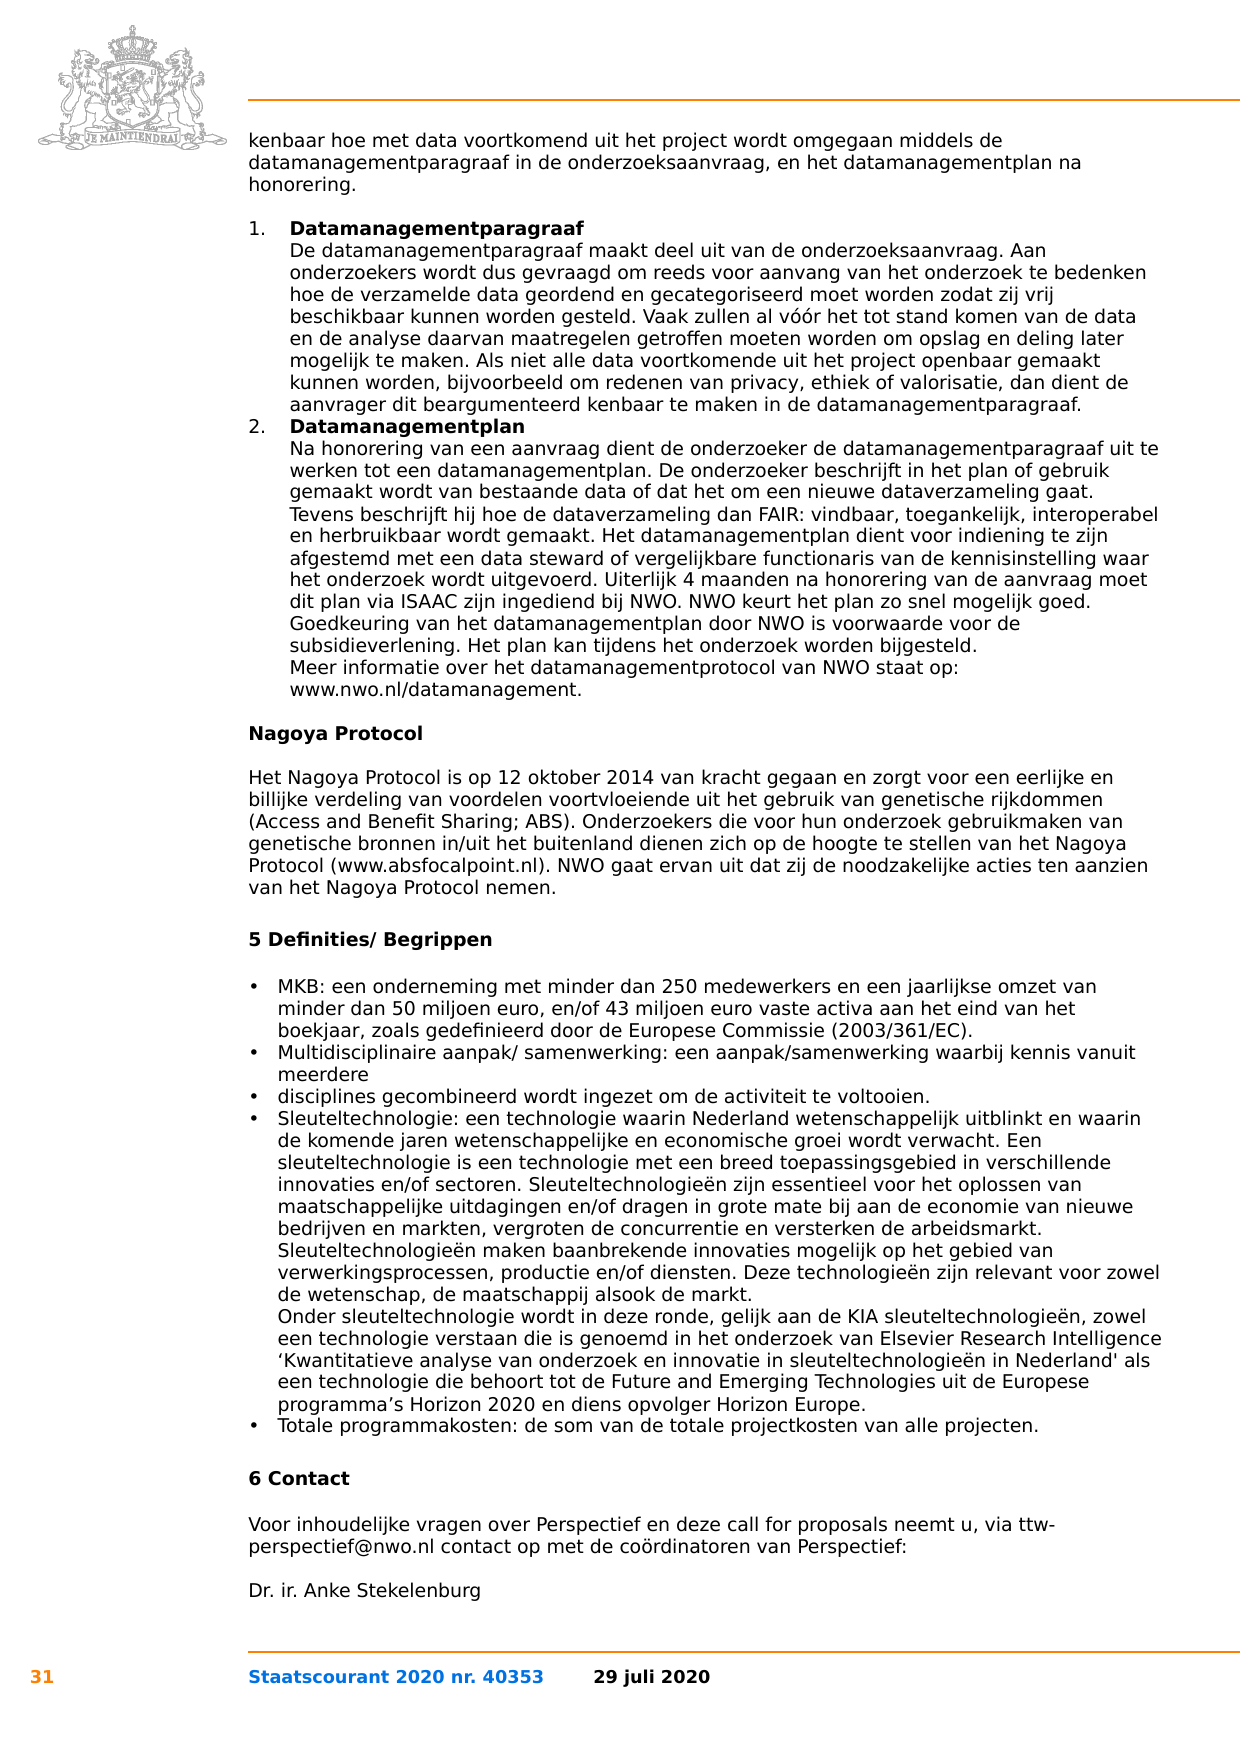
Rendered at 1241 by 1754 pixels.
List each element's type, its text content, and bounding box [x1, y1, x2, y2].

text • Totale programmakosten: de som van de totale projectkosten van alle projecten. [248, 1415, 1163, 1437]
text • MKB: een onderneming met minder dan 250 medewerkers en een jaarlijkse omzet van minder dan 50 miljoen euro, en/of 43 miljoen euro vaste activa aan het eind van het boekjaar, zoals gedefinieerd door de Europese Commissie (2003/361/EC). [248, 976, 1163, 1042]
text kenbaar hoe met data voortkomend uit het project wordt omgegaan middels de datamanagementparagraaf in de onderzoeksaanvraag, en het datamanagementplan na honorering. [248, 130, 1163, 196]
text Na honorering van een aanvraag dient de onderzoeker de datamanagementparagraaf uit te werken tot een datamanagementplan. De onderzoeker beschrijft in het plan of gebruik gemaakt wordt van bestaande data of dat het om een nieuwe dataverzameling gaat. Tevens beschrijft hij hoe de dataverzameling dan FAIR: vindbaar, toegankelijk, interoperabel en herbruikbaar wordt gemaakt. Het datamanagementplan dient voor indiening te zijn afgestemd met een data steward of vergelijkbare functionaris van de kennisinstelling waar het onderzoek wordt uitgevoerd. Uiterlijk 4 maanden na honorering van de aanvraag moet dit plan via ISAAC zijn ingediend bij NWO. NWO keurt het plan zo snel mogelijk goed. Goedkeuring van het datamanagementplan door NWO is voorwaarde voor de subsidieverlening. Het plan kan tijdens het onderzoek worden bijgesteld. [289, 437, 1163, 657]
text 2. Datamanagementplan [248, 416, 1163, 437]
text • Sleuteltechnologie: een technologie waarin Nederland wetenschappelijk uitblinkt en waarin de komende jaren wetenschappelijke en economische groei wordt verwacht. Een sleuteltechnologie is een technologie met een breed toepassingsgebied in verschillende innovaties en/of sectoren. Sleuteltechnologieën zijn essentieel voor het oplossen van maatschappelijke uitdagingen en/of dragen in grote mate bij aan de economie van nieuwe bedrijven en markten, vergroten de concurrentie en versterken de arbeidsmarkt. Sleuteltechnologieën maken baanbrekende innovaties mogelijk op het gebied van verwerkingsprocessen, productie en/of diensten. Deze technologieën zijn relevant voor zowel de wetenschap, de maatschappij alsook de markt. [248, 1108, 1163, 1306]
text 1. Datamanagementparagraaf [248, 218, 1163, 240]
subtitle 6 Contact [248, 1467, 1163, 1489]
picture [38, 25, 227, 150]
text • Multidisciplinaire aanpak/ samenwerking: een aanpak/samenwerking waarbij kennis vanuit meerdere [248, 1042, 1163, 1086]
text Meer informatie over het datamanagementprotocol van NWO staat op: www.nwo.nl/datamanagement. [289, 657, 1163, 701]
text Het Nagoya Protocol is op 12 oktober 2014 van kracht gegaan en zorgt voor een eerlijke en billijke verdeling van voordelen voortvloeiende uit het gebruik van genetische rijkdommen (Access and Benefit Sharing; ABS). Onderzoekers die voor hun onderzoek gebruikmaken van genetische bronnen in/uit het buitenland dienen zich op de hoogte te stellen van het Nagoya Protocol (www.absfocalpoint.nl). NWO gaat ervan uit dat zij de noodzakelijke acties ten aanzien van het Nagoya Protocol nemen. [248, 767, 1163, 899]
subtitle 5 Definities/ Begrippen [248, 929, 1163, 951]
text • disciplines gecombineerd wordt ingezet om de activiteit te voltooien. [248, 1086, 1163, 1108]
text Onder sleuteltechnologie wordt in deze ronde, gelijk aan de KIA sleuteltechnologieën, zowel een technologie verstaan die is genoemd in het onderzoek van Elsevier Research Intelligence ‘Kwantitatieve analyse van onderzoek en innovatie in sleuteltechnologieën in Nederland' als een technologie die behoort tot de Future and Emerging Technologies uit de Europese programma’s Horizon 2020 en diens opvolger Horizon Europe. [277, 1306, 1163, 1415]
text Dr. ir. Anke Stekelenburg [248, 1580, 1163, 1602]
text De datamanagementparagraaf maakt deel uit van de onderzoeksaanvraag. Aan onderzoekers wordt dus gevraagd om reeds voor aanvang van het onderzoek te bedenken hoe de verzamelde data geordend en gecategoriseerd moet worden zodat zij vrij beschikbaar kunnen worden gesteld. Vaak zullen al vóór het tot stand komen van de data en de analyse daarvan maatregelen getroffen moeten worden om opslag en deling later mogelijk te maken. Als niet alle data voortkomende uit het project openbaar gemaakt kunnen worden, bijvoorbeeld om redenen van privacy, ethiek of valorisatie, dan dient de aanvrager dit beargumenteerd kenbaar te maken in de datamanagementparagraaf. [289, 240, 1163, 416]
subtitle Nagoya Protocol [248, 723, 1163, 745]
text Voor inhoudelijke vragen over Perspectief en deze call for proposals neemt u, via ttw-perspectief@nwo.nl contact op met de coördinatoren van Perspectief: [248, 1514, 1163, 1558]
